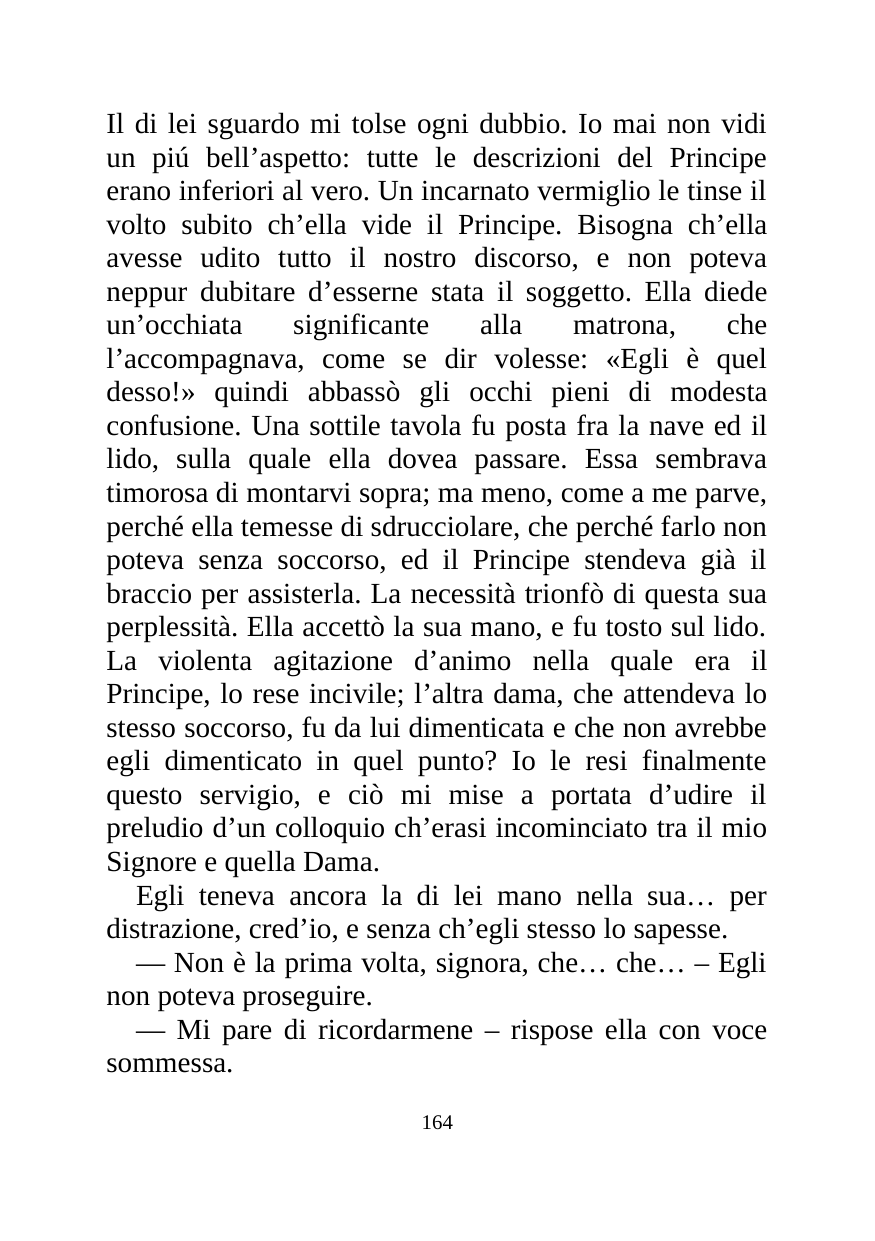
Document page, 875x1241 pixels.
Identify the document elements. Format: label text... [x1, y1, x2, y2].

text Egli teneva ancora la di lei mano nella sua… per distrazione, cred’io, e senza ch’egli stesso lo sapesse. [106, 878, 768, 945]
text — Mi pare di ricordarmene – rispose ella con voce sommessa. [106, 1012, 768, 1079]
text Il di lei sguardo mi tolse ogni dubbio. Io mai non vidi un piú bell’aspetto: tutte le descrizioni del Principe erano inferiori al vero. Un incarnato vermiglio le tinse il volto subito ch’ella vide il Principe. Bisogna ch’ella avesse udito tutto il nostro discorso, e non poteva neppur dubitare d’esserne stata il soggetto. Ella diede un’occhiata significante alla matrona, che l’accompagnava, come se dir volesse: «Egli è quel desso!» quindi abbassò gli occhi pieni di modesta confusione. Una sottile tavola fu posta fra la nave ed il lido, sulla quale ella dovea passare. Essa sembrava timorosa di montarvi sopra; ma meno, come a me parve, perché ella temesse di sdrucciolare, che perché farlo non poteva senza soccorso, ed il Principe stendeva già il braccio per assisterla. La necessità trionfò di questa sua perplessità. Ella accettò la sua mano, e fu tosto sul lido. La violenta agitazione d’animo nella quale era il Principe, lo rese incivile; l’altra dama, che attendeva lo stesso soccorso, fu da lui dimenticata e che non avrebbe egli dimenticato in quel punto? Io le resi finalmente questo servigio, e ciò mi mise a portata d’udire il preludio d’un colloquio ch’erasi incominciato tra il mio Signore e quella Dama. [106, 106, 768, 878]
text — Non è la prima volta, signora, che… che… – Egli non poteva proseguire. [106, 945, 768, 1012]
